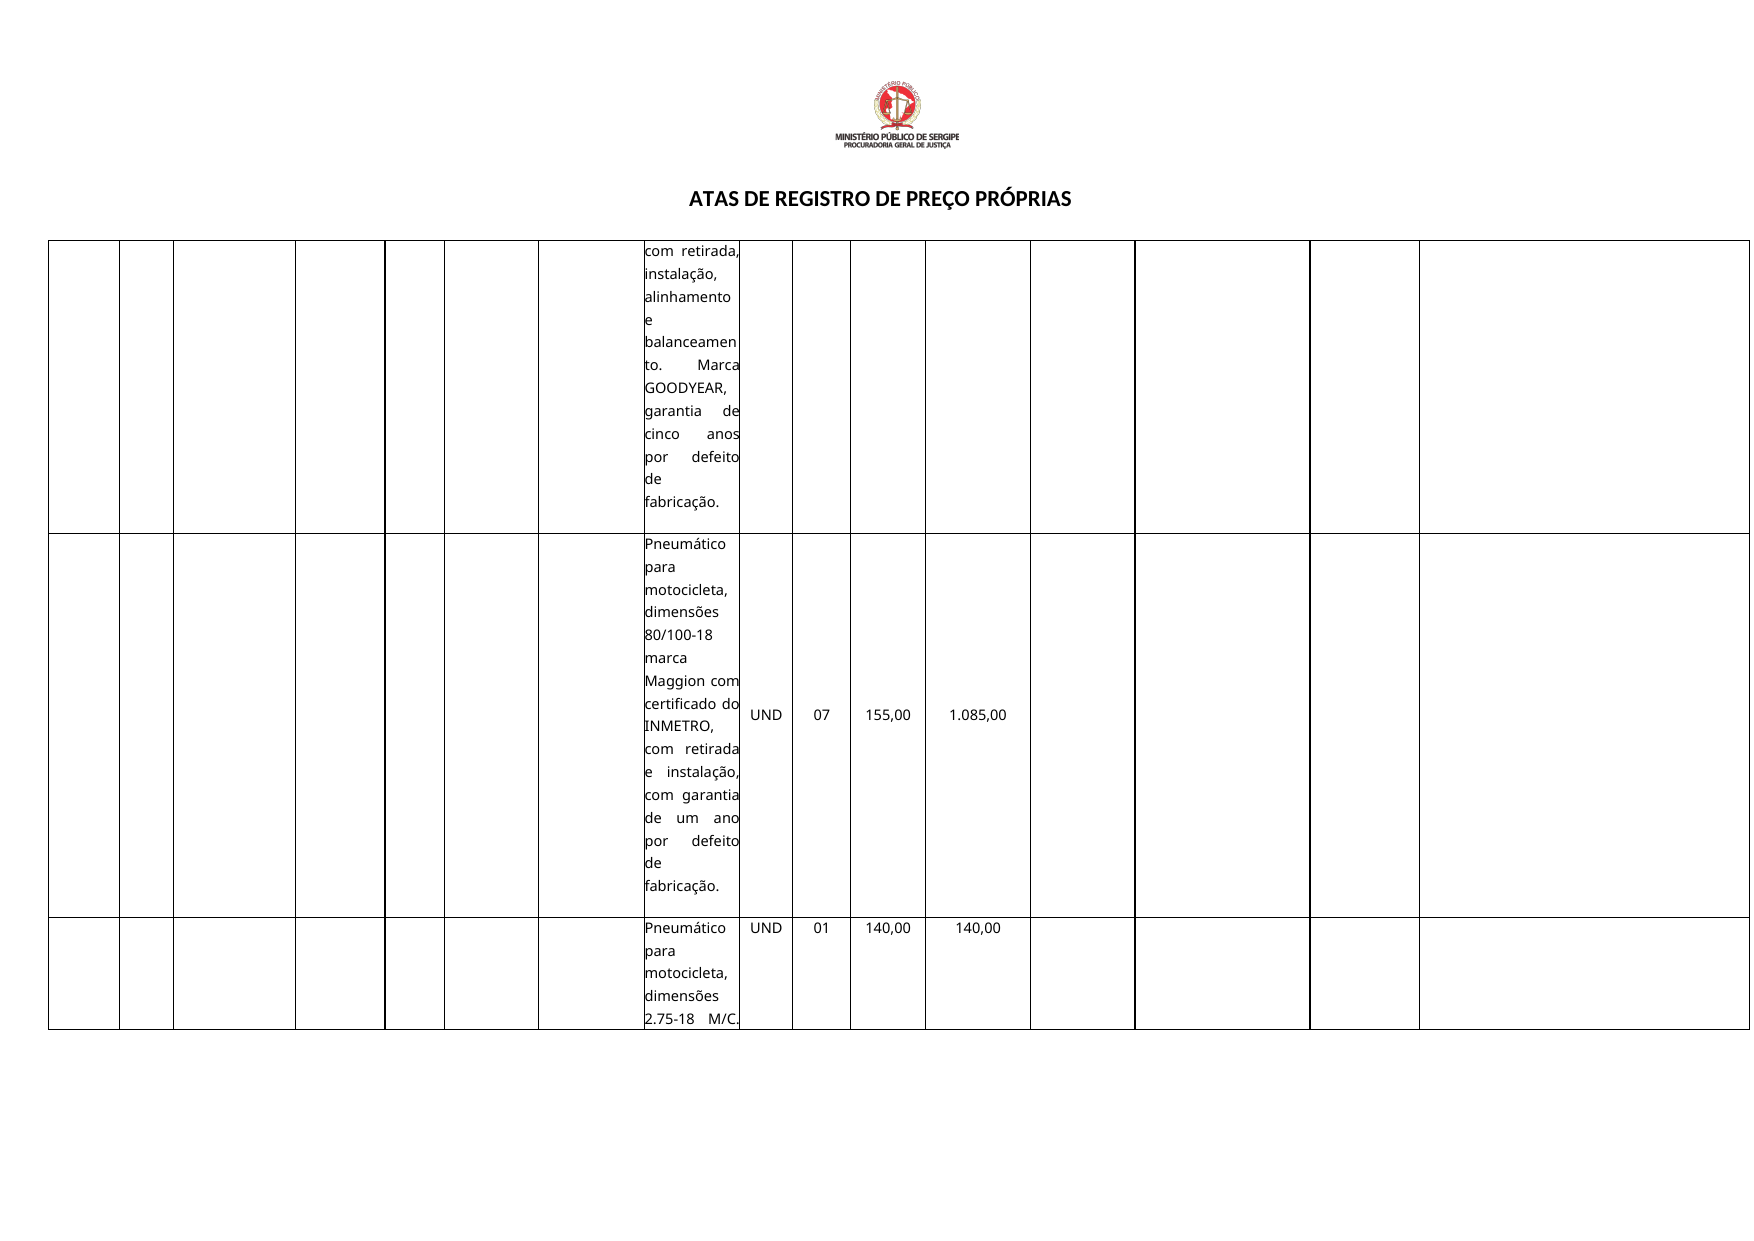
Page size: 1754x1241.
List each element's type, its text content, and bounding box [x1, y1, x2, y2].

table_cell UND [740, 918, 792, 1029]
picture [835, 81, 959, 149]
table_cell [1420, 241, 1749, 533]
table_cell [120, 534, 173, 917]
table_cell [1031, 918, 1134, 1029]
table_cell [851, 241, 925, 533]
table_cell [1311, 241, 1419, 533]
table_cell UND [740, 534, 792, 917]
table_cell [174, 241, 295, 533]
table_cell [296, 534, 384, 917]
table_cell [1031, 534, 1134, 917]
table_cell [386, 918, 444, 1029]
table_cell Pneumático para motocicleta, dimensões 2.75-18 M/C. [645, 918, 739, 1029]
table_cell [49, 241, 119, 533]
table_cell [1031, 241, 1134, 533]
table_cell 07 [793, 534, 850, 917]
table_cell [445, 534, 538, 917]
table_cell [49, 918, 119, 1029]
table_cell [1136, 534, 1309, 917]
table_cell [1420, 534, 1749, 917]
table_cell [926, 241, 1030, 533]
table_cell Pneumático para motocicleta, dimensões 80/100-18 marca Maggion com certificado do INMETRO, com retirada e instalação, com garantia de um ano por defeito de fabricação. [645, 534, 739, 917]
table_cell [296, 241, 384, 533]
table_cell [539, 241, 644, 533]
table_cell [386, 241, 444, 533]
table_cell 140,00 [926, 918, 1030, 1029]
table_cell 155,00 [851, 534, 925, 917]
table_cell [445, 241, 538, 533]
table_cell [296, 918, 384, 1029]
table_cell [49, 534, 119, 917]
table_cell 140,00 [851, 918, 925, 1029]
table_cell [539, 918, 644, 1029]
table_cell [386, 534, 444, 917]
table_cell [793, 241, 850, 533]
table_cell [1420, 918, 1749, 1029]
table_cell [174, 918, 295, 1029]
table_cell [120, 241, 173, 533]
table_cell com retirada, instalação, alinhamento e balanceamento. Marca GOODYEAR, garantia de cinco anos por defeito de fabricação. [645, 241, 739, 533]
table_cell [539, 534, 644, 917]
table_cell [1311, 918, 1419, 1029]
table_cell [174, 534, 295, 917]
table_cell [1311, 534, 1419, 917]
table_cell [740, 241, 792, 533]
table_cell [445, 918, 538, 1029]
table_cell 1.085,00 [926, 534, 1030, 917]
table_cell 01 [793, 918, 850, 1029]
table_cell [1136, 241, 1309, 533]
table_cell [120, 918, 173, 1029]
table_cell [1136, 918, 1309, 1029]
